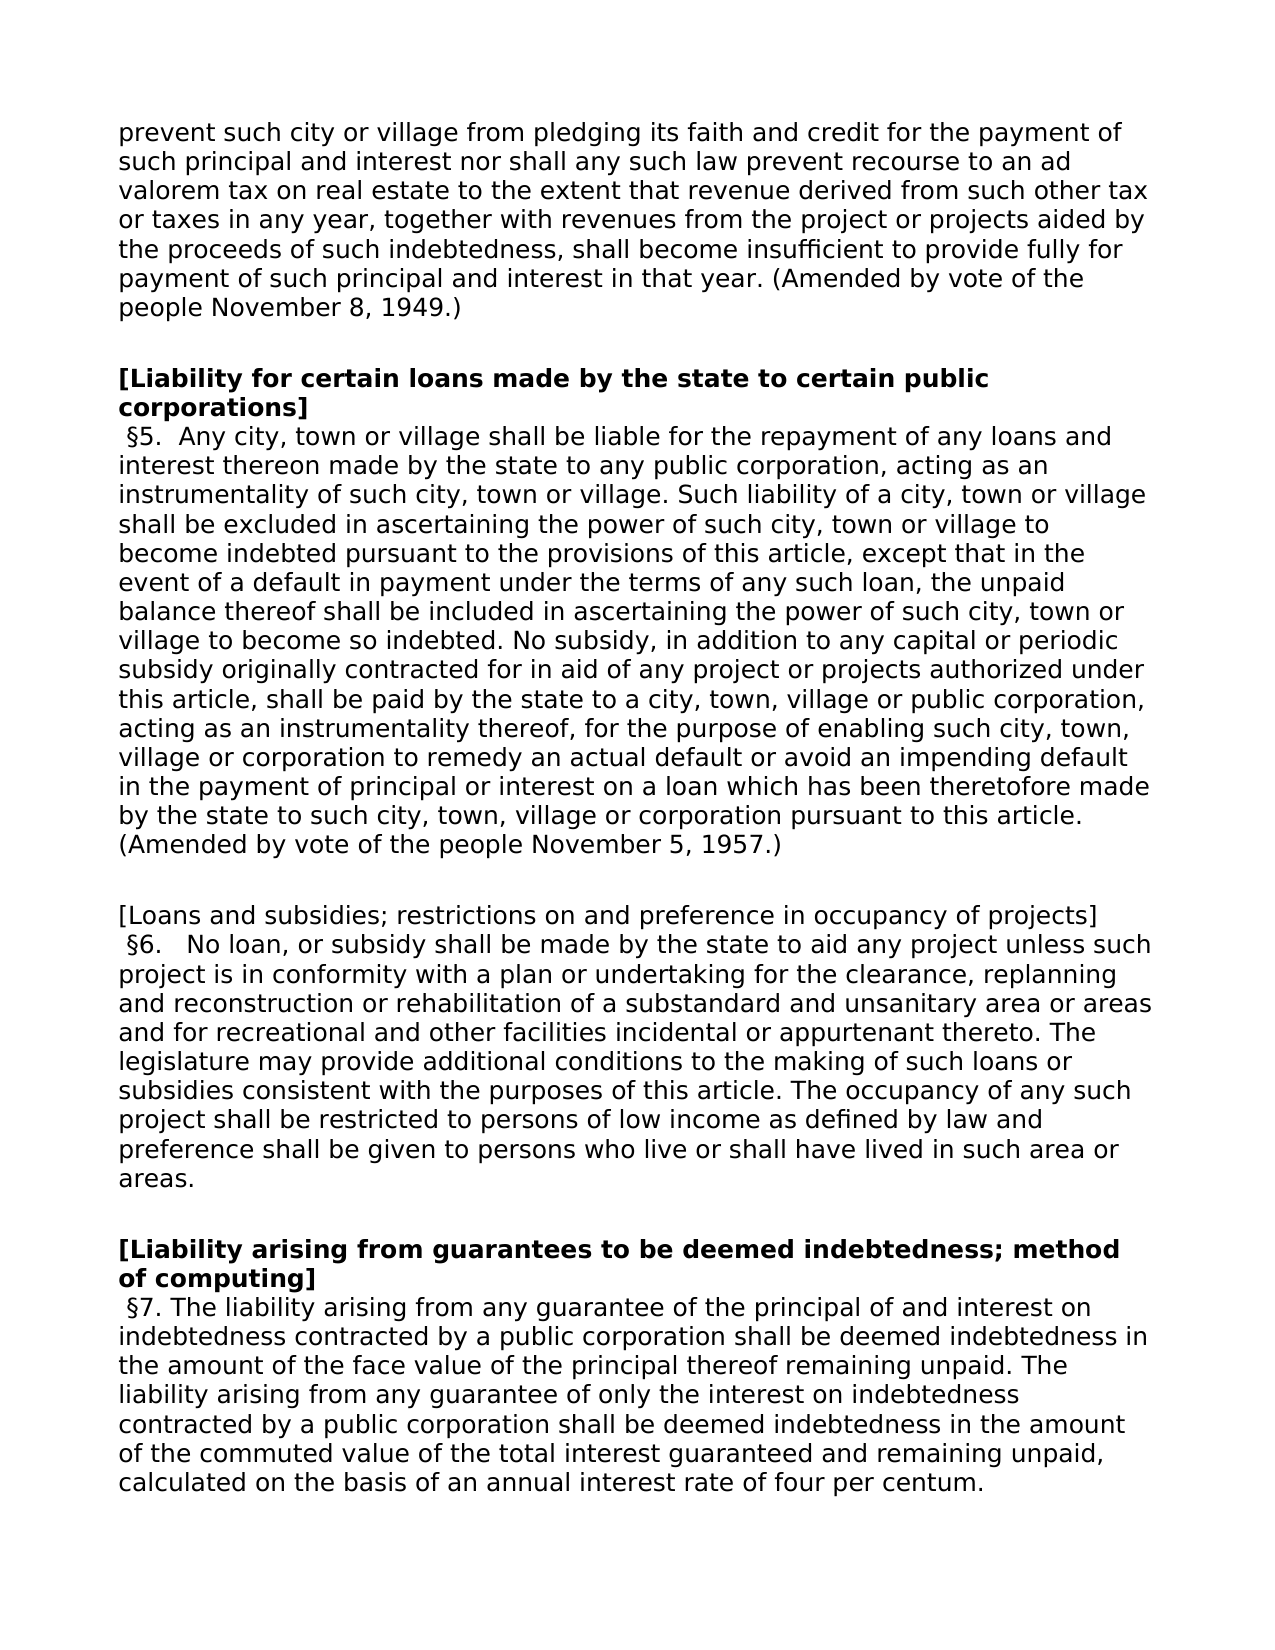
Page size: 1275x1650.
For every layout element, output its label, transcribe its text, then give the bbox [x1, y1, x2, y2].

text prevent such city or village from pledging its faith and credit for the payment of such principal and interest nor shall any such law prevent recourse to an ad valorem tax on real estate to the extent that revenue derived from such other tax or taxes in any year, together with revenues from the project or projects aided by the proceeds of such indebtedness, shall become insufficient to provide fully for payment of such principal and interest in that year. (Amended by vote of the people November 8, 1949.) [118, 118, 1157, 351]
text [Liability for certain loans made by the state to certain public corporations] §5. Any city, town or village shall be liable for the repayment of any loans and interest thereon made by the state to any public corporation, acting as an instrumentality of such city, town or village. Such liability of a city, town or village shall be excluded in ascertaining the power of such city, town or village to become indebted pursuant to the provisions of this article, except that in the event of a default in payment under the terms of any such loan, the unpaid balance thereof shall be included in ascertaining the power of such city, town or village to become so indebted. No subsidy, in addition to any capital or periodic subsidy originally contracted for in aid of any project or projects authorized under this article, shall be paid by the state to a city, town, village or public corporation, acting as an instrumentality thereof, for the purpose of enabling such city, town, village or corporation to remedy an actual default or avoid an impending default in the payment of principal or interest on a loan which has been theretofore made by the state to such city, town, village or corporation pursuant to this article. (Amended by vote of the people November 5, 1957.) [118, 364, 1157, 889]
text [Loans and subsidies; restrictions on and preference in occupancy of projects] §6. No loan, or subsidy shall be made by the state to aid any project unless such project is in conformity with a plan or undertaking for the clearance, replanning and reconstruction or rehabilitation of a substandard and unsanitary area or areas and for recreational and other facilities incidental or appurtenant thereto. The legislature may provide additional conditions to the making of such loans or subsidies consistent with the purposes of this article. The occupancy of any such project shall be restricted to persons of low income as defined by law and preference shall be given to persons who live or shall have lived in such area or areas. [118, 901, 1157, 1222]
text [Liability arising from guarantees to be deemed indebtedness; method of computing] §7. The liability arising from any guarantee of the principal of and interest on indebtedness contracted by a public corporation shall be deemed indebtedness in the amount of the face value of the principal thereof remaining unpaid. The liability arising from any guarantee of only the interest on indebtedness contracted by a public corporation shall be deemed indebtedness in the amount of the commuted value of the total interest guaranteed and remaining unpaid, calculated on the basis of an annual interest rate of four per centum. [118, 1235, 1157, 1526]
